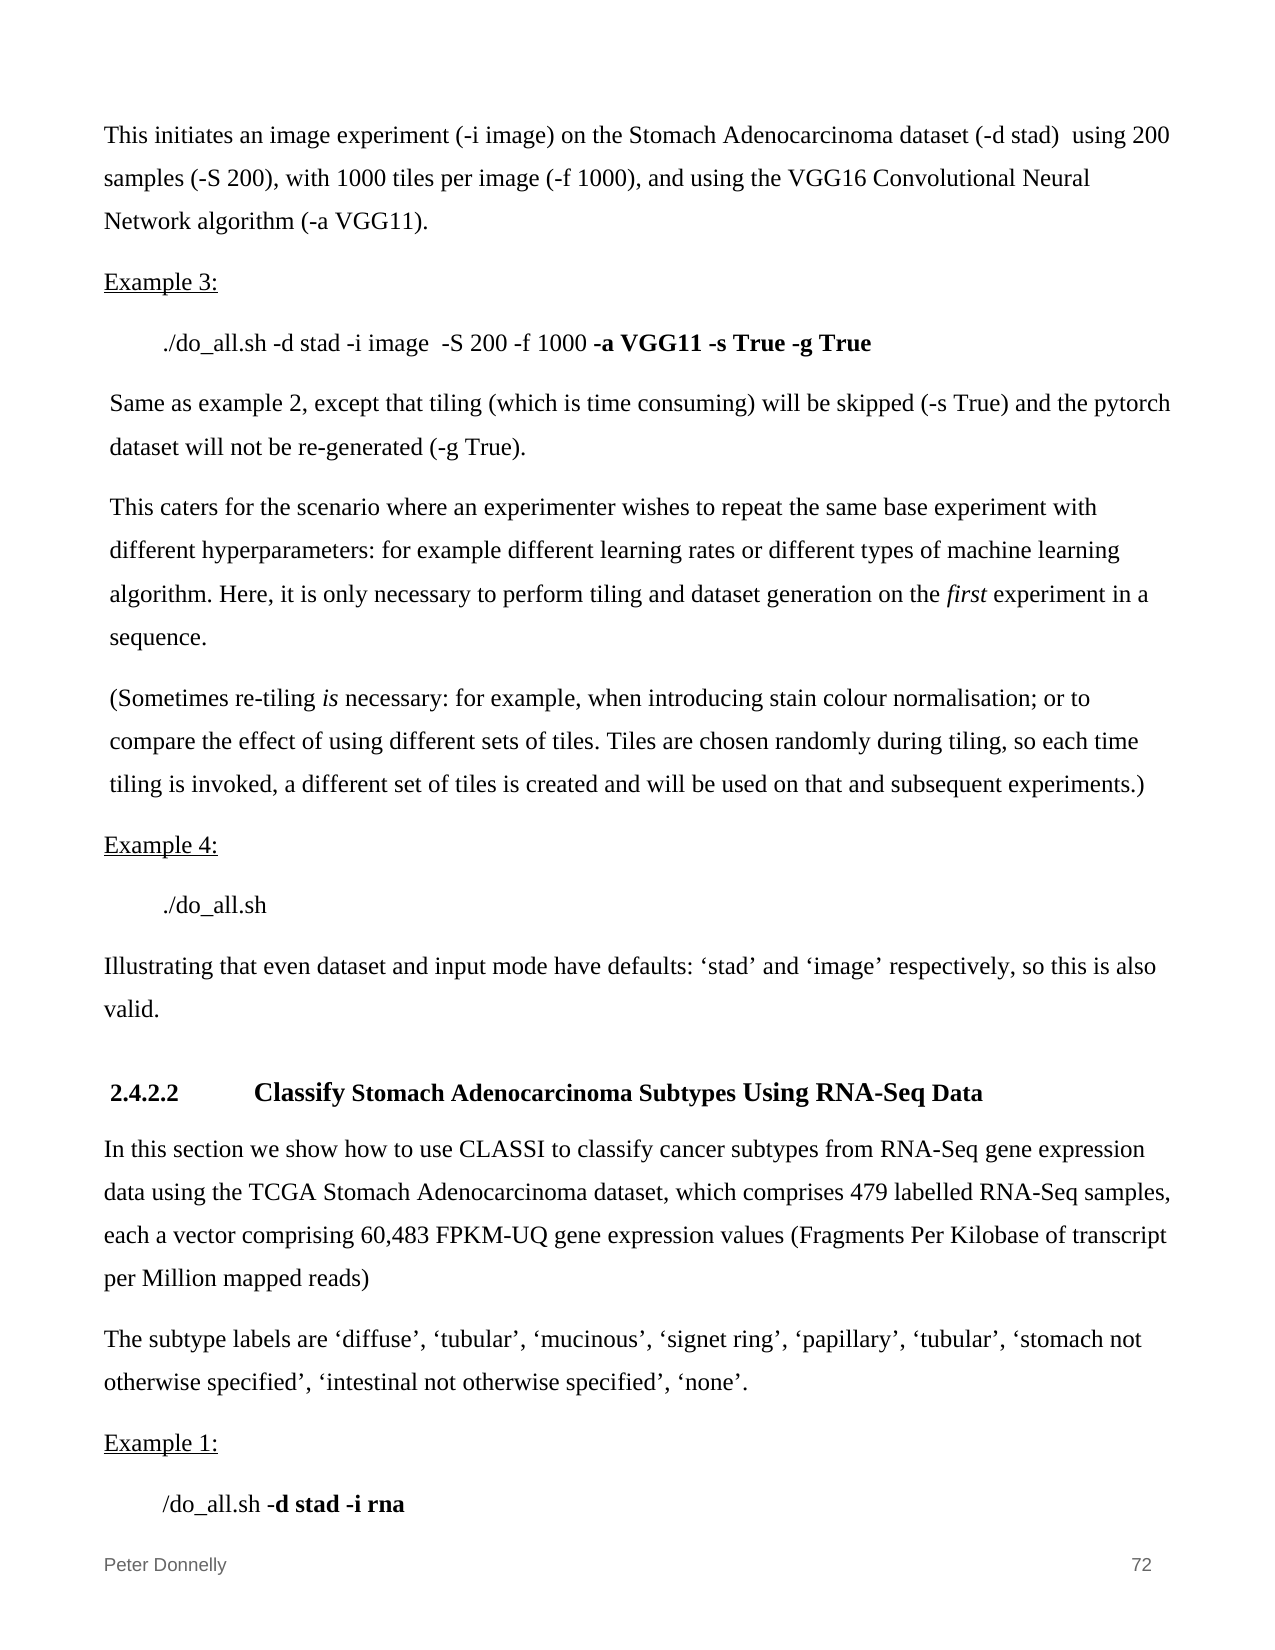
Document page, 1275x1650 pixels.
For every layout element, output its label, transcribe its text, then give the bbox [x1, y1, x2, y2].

text This initiates an image experiment (-i image) on the Stomach Adenocarcinoma dataset (-d stad) using 200 samples (-S 200), with 1000 tiles per image (-f 1000), and using the VGG16 Convolutional Neural Network algorithm (-a VGG11). [103, 120, 1181, 235]
text Example 3: [103, 267, 1181, 296]
text ./do_all.sh -d stad -i image -S 200 -f 1000 -a VGG11 -s True -g True [162, 328, 1181, 356]
text Illustrating that even dataset and input mode have defaults: ‘stad’ and ‘image’ respectively, so this is also valid. [103, 951, 1181, 1023]
text This caters for the scenario where an experimenter wishes to repeat the same base experiment with different hyperparameters: for example different learning rates or different types of machine learning algorithm. Here, it is only necessary to perform tiling and dataset generation on the first experiment in a sequence. [109, 492, 1181, 651]
text /do_all.sh -d stad -i rna [162, 1489, 1181, 1517]
text Example 4: [103, 830, 1181, 858]
text Example 1: [103, 1428, 1181, 1457]
text In this section we show how to use CLASSI to classify cancer subtypes from RNA-Seq gene expression data using the TCGA Stomach Adenocarcinoma dataset, which comprises 479 labelled RNA-Seq samples, each a vector comprising 60,483 FPKM-UQ gene expression values (Fragments Per Kilobase of transcript per Million mapped reads) [103, 1134, 1181, 1292]
text (Sometimes re-tiling is necessary: for example, when introducing stain colour normalisation; or to compare the effect of using different sets of tiles. Tiles are chosen randomly during tiling, so each time tiling is invoked, a different set of tiles is created and will be used on that and subsequent experiments.) [109, 683, 1181, 798]
text The subtype labels are ‘diffuse’, ‘tubular’, ‘mucinous’, ‘signet ring’, ‘papillary’, ‘tubular’, ‘stomach not otherwise specified’, ‘intestinal not otherwise specified’, ‘none’. [103, 1324, 1181, 1396]
subtitle Classify Stomach Adenocarcinoma Subtypes Using RNA-Seq Data [103, 1076, 1181, 1107]
text Same as example 2, except that tiling (which is time consuming) will be skipped (-s True) and the pytorch dataset will not be re-generated (-g True). [109, 388, 1181, 460]
text ./do_all.sh [162, 891, 1181, 919]
